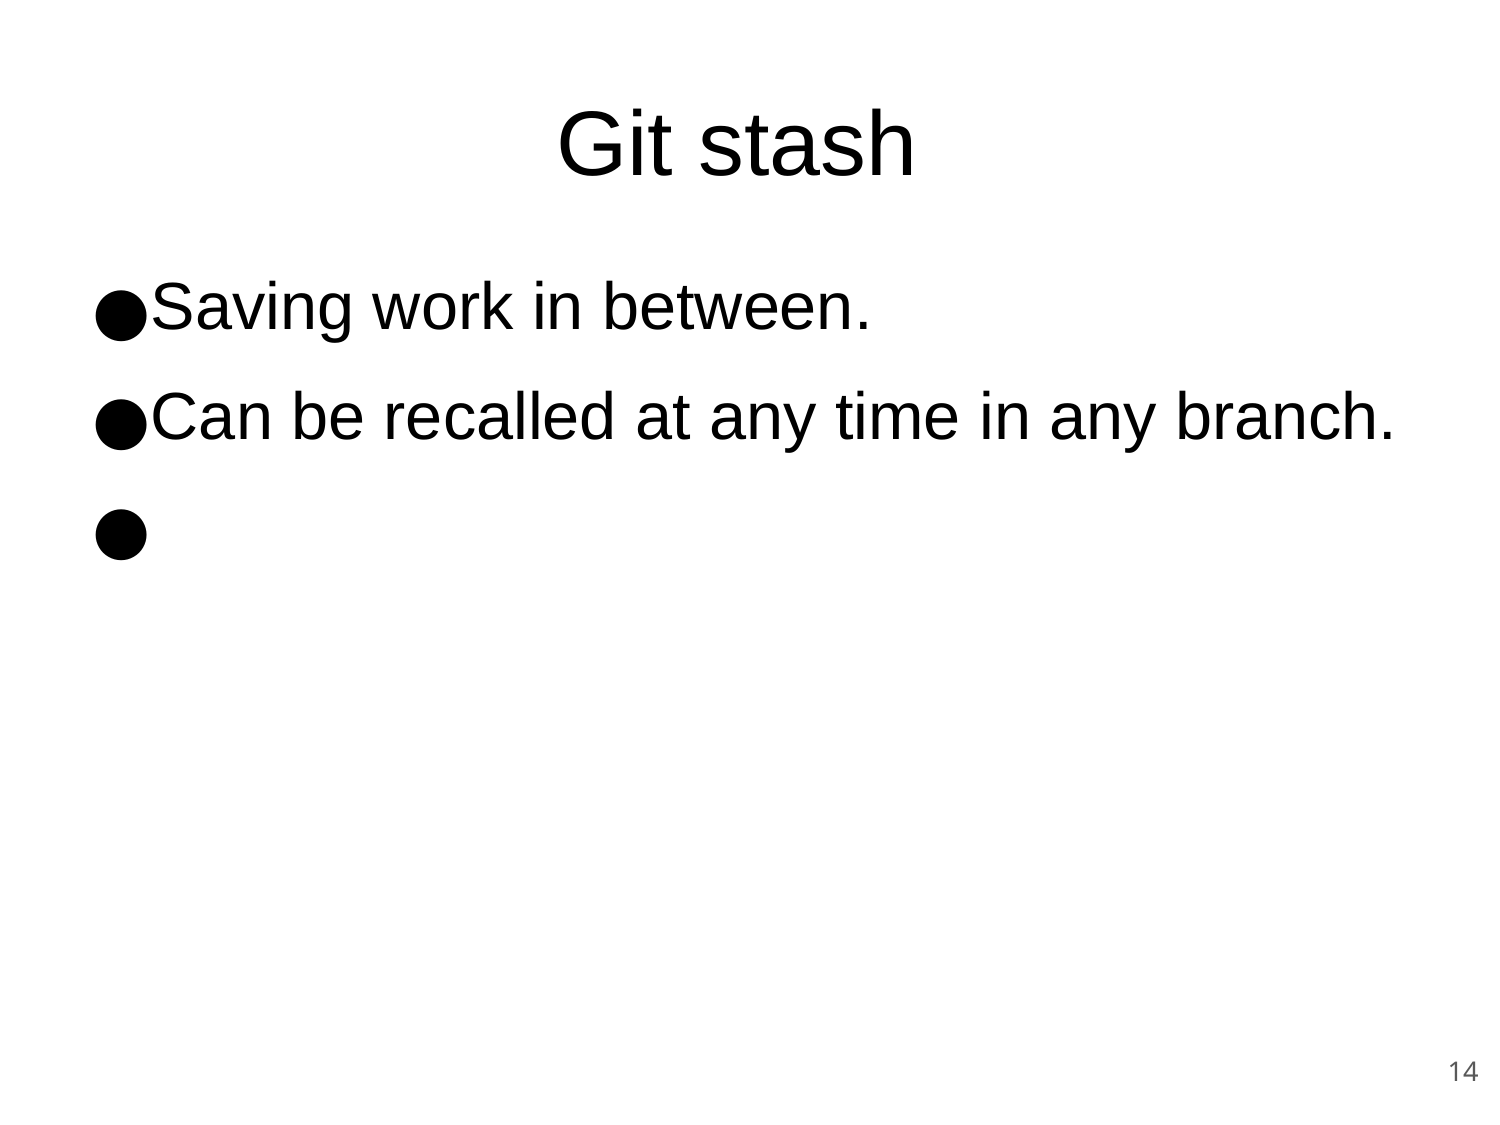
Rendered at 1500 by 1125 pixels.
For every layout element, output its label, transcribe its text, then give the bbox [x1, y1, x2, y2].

text_box Git stash [74, 44, 1425, 233]
text_box Saving work in between. Can be recalled at any time in any branch. [74, 263, 1425, 916]
slide_number [1403, 1038, 1494, 1125]
